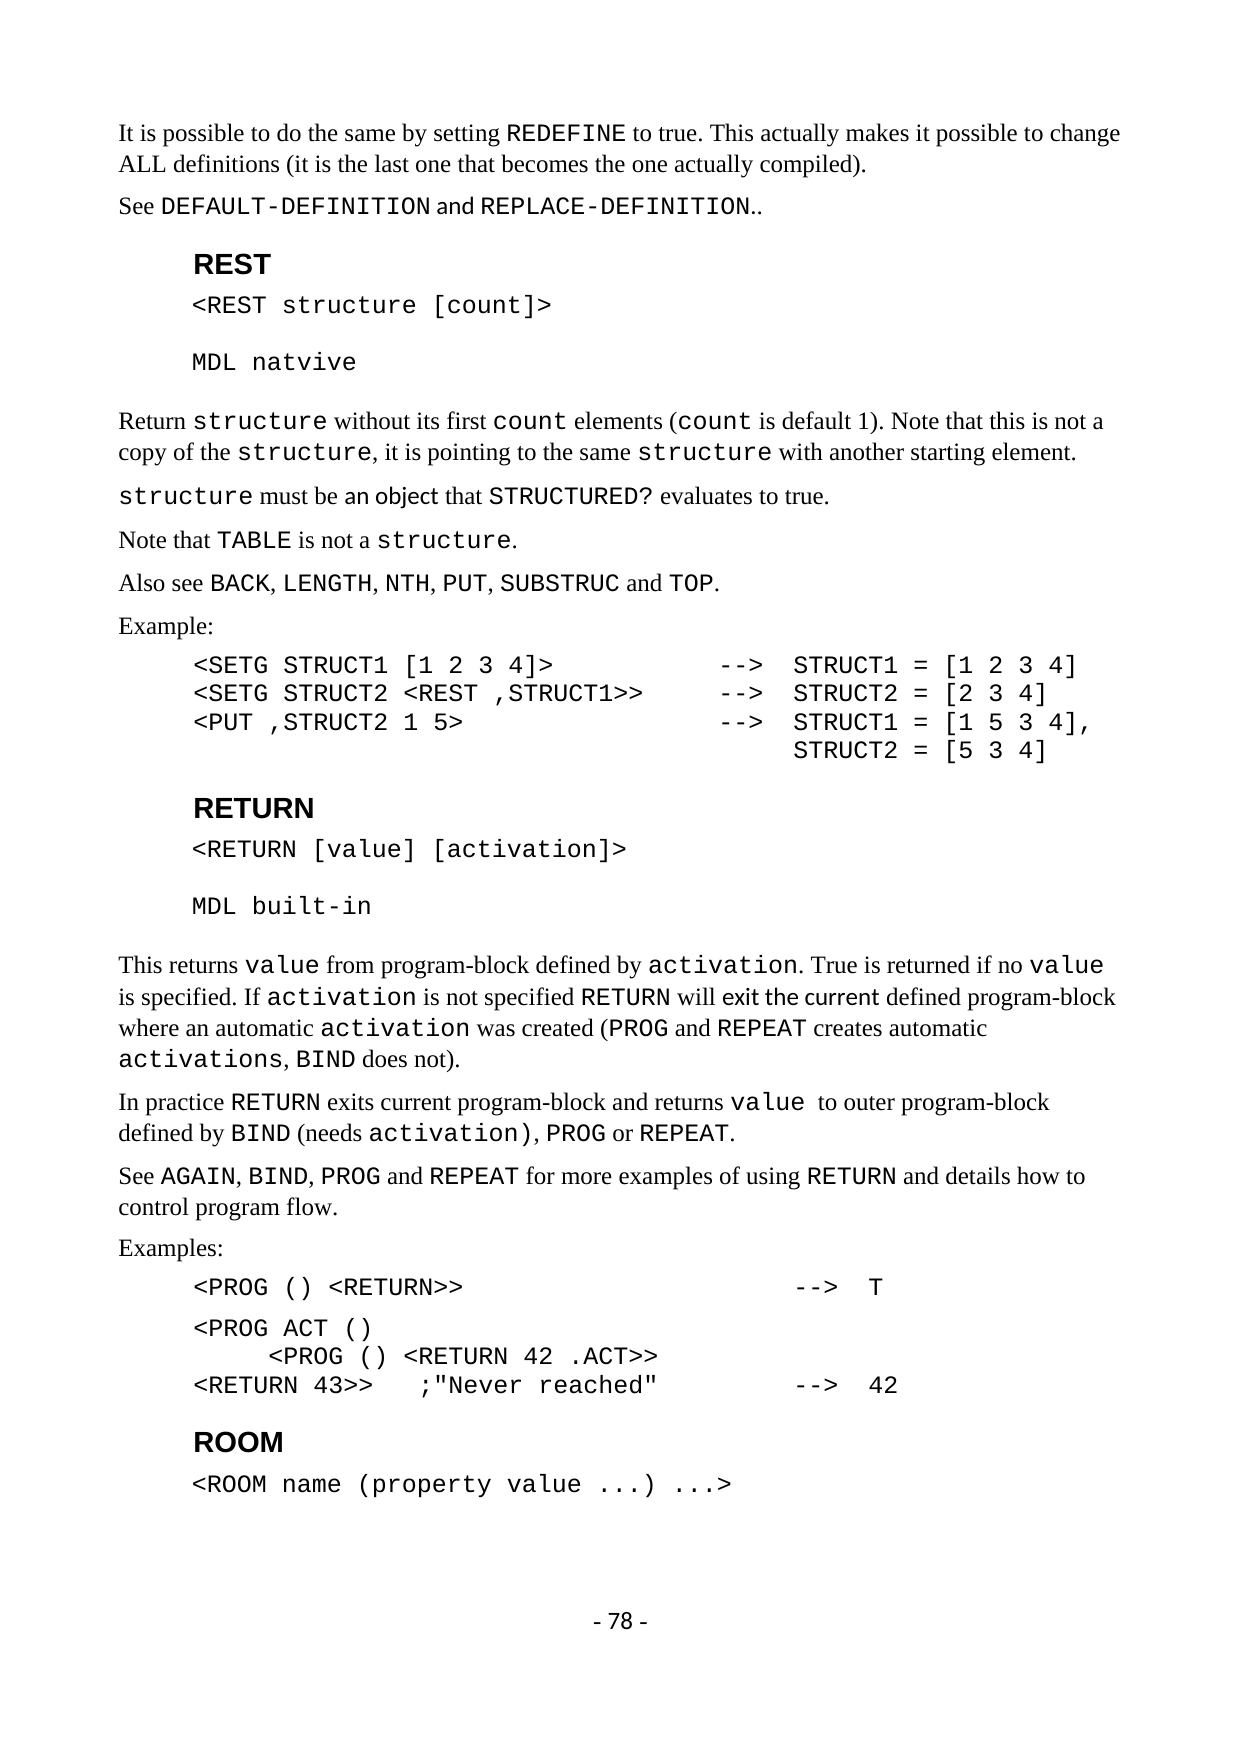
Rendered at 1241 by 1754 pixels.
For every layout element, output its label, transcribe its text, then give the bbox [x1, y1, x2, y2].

text <SETG STRUCT1 [1 2 3 4]> --> STRUCT1 = [1 2 3 4] <SETG STRUCT2 <REST ,STRUCT1>> --> STRUCT2 = [2 3 4] <PUT ,STRUCT2 1 5> --> STRUCT1 = [1 5 3 4], STRUCT2 = [5 3 4] [118, 653, 1122, 766]
text See DEFAULT-DEFINITION and REPLACE-DEFINITION.. [118, 190, 1122, 222]
text Also see BACK, LENGTH, NTH, PUT, SUBSTRUC and TOP. [118, 568, 1122, 599]
text Examples: [118, 1233, 1122, 1262]
text It is possible to do the same by setting REDEFINE to true. This actually makes it possible to change ALL definitions (it is the last one that becomes the one actually compiled). [118, 118, 1122, 178]
text Note that TABLE is not a structure. [118, 525, 1122, 556]
subtitle REST [118, 247, 1122, 281]
text structure must be an object that STRUCTURED? evaluates to true. [118, 481, 1122, 512]
text <ROOM name (property value ...) ...> [192, 1472, 1122, 1500]
text This returns value from program-block defined by activation. True is returned if no value is specified. If activation is not specified RETURN will exit the current defined program-block where an automatic activation was created (PROG and REPEAT creates automatic activations, BIND does not). [118, 950, 1122, 1075]
text MDL natvive [192, 350, 1122, 378]
text <PROG ACT () <PROG () <RETURN 42 .ACT>> <RETURN 43>> ;"Never reached" --> 42 [118, 1316, 1122, 1401]
text Example: [118, 611, 1122, 640]
text <PROG () <RETURN>> --> T [118, 1275, 1122, 1303]
subtitle ROOM [118, 1426, 1122, 1459]
text Return structure without its first count elements (count is default 1). Note that this is not a copy of the structure, it is pointing to the same structure with another starting element. [118, 406, 1122, 468]
text <RETURN [value] [activation]> [192, 837, 1122, 865]
text See AGAIN, BIND, PROG and REPEAT for more examples of using RETURN and details how to control program flow. [118, 1161, 1122, 1221]
subtitle RETURN [118, 791, 1122, 824]
text <REST structure [count]> [192, 293, 1122, 321]
text MDL built-in [192, 894, 1122, 922]
text In practice RETURN exits current program-block and returns value to outer program-block defined by BIND (needs activation), PROG or REPEAT. [118, 1087, 1122, 1149]
